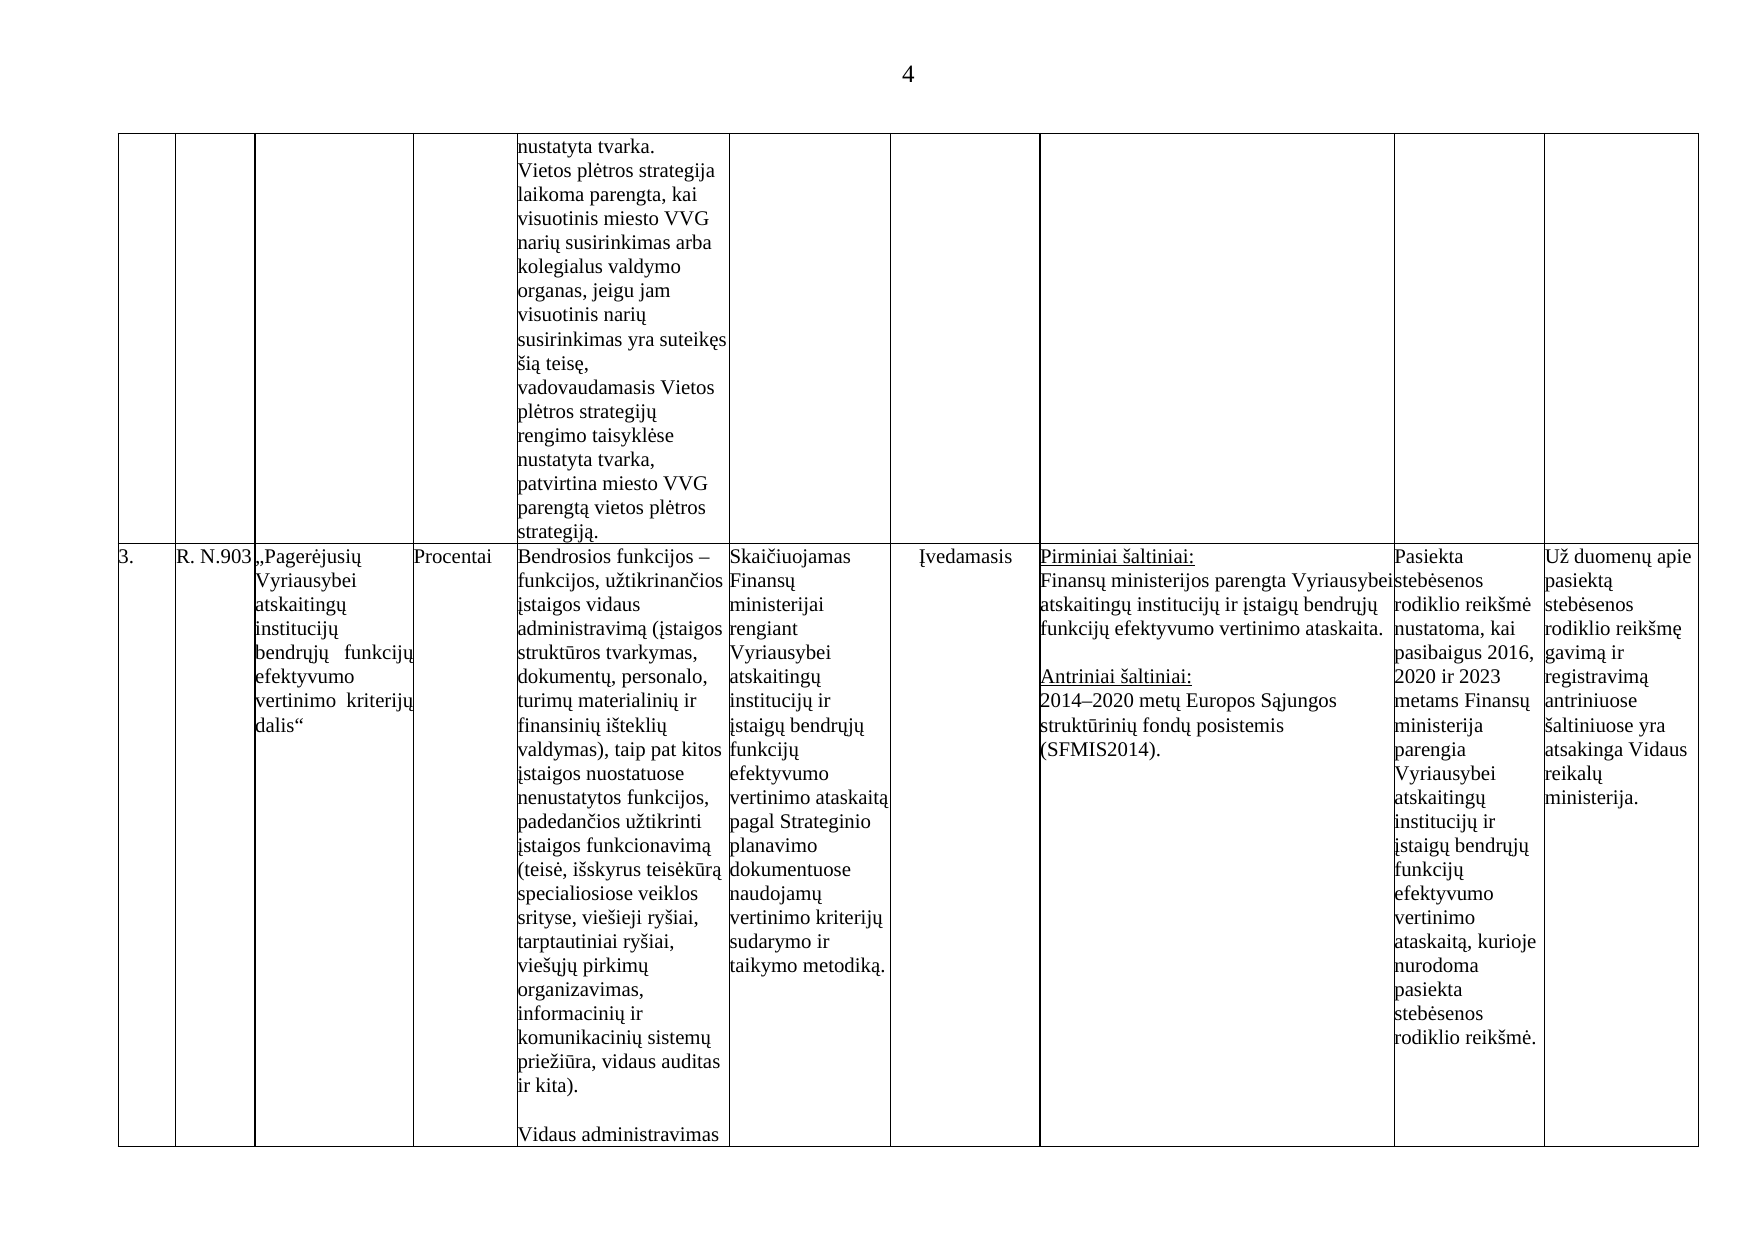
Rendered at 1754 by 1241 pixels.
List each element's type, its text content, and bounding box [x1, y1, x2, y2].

table_cell [1395, 134, 1544, 543]
table_cell R. N.903 [176, 544, 254, 1146]
table_cell [256, 134, 413, 543]
table_cell [1041, 134, 1394, 543]
table_cell [119, 134, 175, 543]
table_cell [176, 134, 254, 543]
table_cell Pasiekta stebėsenos rodiklio reikšmė nustatoma, kai pasibaigus 2016, 2020 ir 2023 metams Finansų ministerija parengia Vyriausybei atskaitingų institucijų ir įstaigų bendrųjų funkcijų efektyvumo vertinimo ataskaitą, kurioje nurodoma pasiekta stebėsenos rodiklio reikšmė. [1395, 544, 1544, 1146]
table_cell [730, 134, 890, 543]
table_cell 3. [119, 544, 175, 1146]
table_cell [891, 134, 1039, 543]
table_cell „Pagerėjusių Vyriausybei atskaitingų institucijų bendrųjų funkcijų efektyvumo vertinimo kriterijų dalis“ [256, 544, 413, 1146]
table_cell Bendrosios funkcijos – funkcijos, užtikrinančios įstaigos vidaus administravimą (įstaigos struktūros tvarkymas, dokumentų, personalo, turimų materialinių ir finansinių išteklių valdymas), taip pat kitos įstaigos nuostatuose nenustatytos funkcijos, padedančios užtikrinti įstaigos funkcionavimą (teisė, išskyrus teisėkūrą specialiosiose veiklos srityse, viešieji ryšiai, tarptautiniai ryšiai, viešųjų pirkimų organizavimas, informacinių ir komunikacinių sistemų priežiūra, vidaus auditas ir kita). Vidaus administravimas [518, 544, 729, 1146]
table_cell nustatyta tvarka. Vietos plėtros strategija laikoma parengta, kai visuotinis miesto VVG narių susirinkimas arba kolegialus valdymo organas, jeigu jam visuotinis narių susirinkimas yra suteikęs šią teisę, vadovaudamasis Vietos plėtros strategijų rengimo taisyklėse nustatyta tvarka, patvirtina miesto VVG parengtą vietos plėtros strategiją. [518, 134, 729, 543]
table_cell [414, 134, 517, 543]
table_cell Pirminiai šaltiniai: Finansų ministerijos parengta Vyriausybei atskaitingų institucijų ir įstaigų bendrųjų funkcijų efektyvumo vertinimo ataskaita. Antriniai šaltiniai: 2014–2020 metų Europos Sąjungos struktūrinių fondų posistemis (SFMIS2014). [1041, 544, 1394, 1146]
table_cell Skaičiuojamas Finansų ministerijai rengiant Vyriausybei atskaitingų institucijų ir įstaigų bendrųjų funkcijų efektyvumo vertinimo ataskaitą pagal Strateginio planavimo dokumentuose naudojamų vertinimo kriterijų sudarymo ir taikymo metodiką. [730, 544, 890, 1146]
table_cell Procentai [414, 544, 517, 1146]
table_cell [1545, 134, 1698, 543]
table_cell Už duomenų apie pasiektą stebėsenos rodiklio reikšmę gavimą ir registravimą antriniuose šaltiniuose yra atsakinga Vidaus reikalų ministerija. [1545, 544, 1698, 1146]
table_cell Įvedamasis [891, 544, 1039, 1146]
